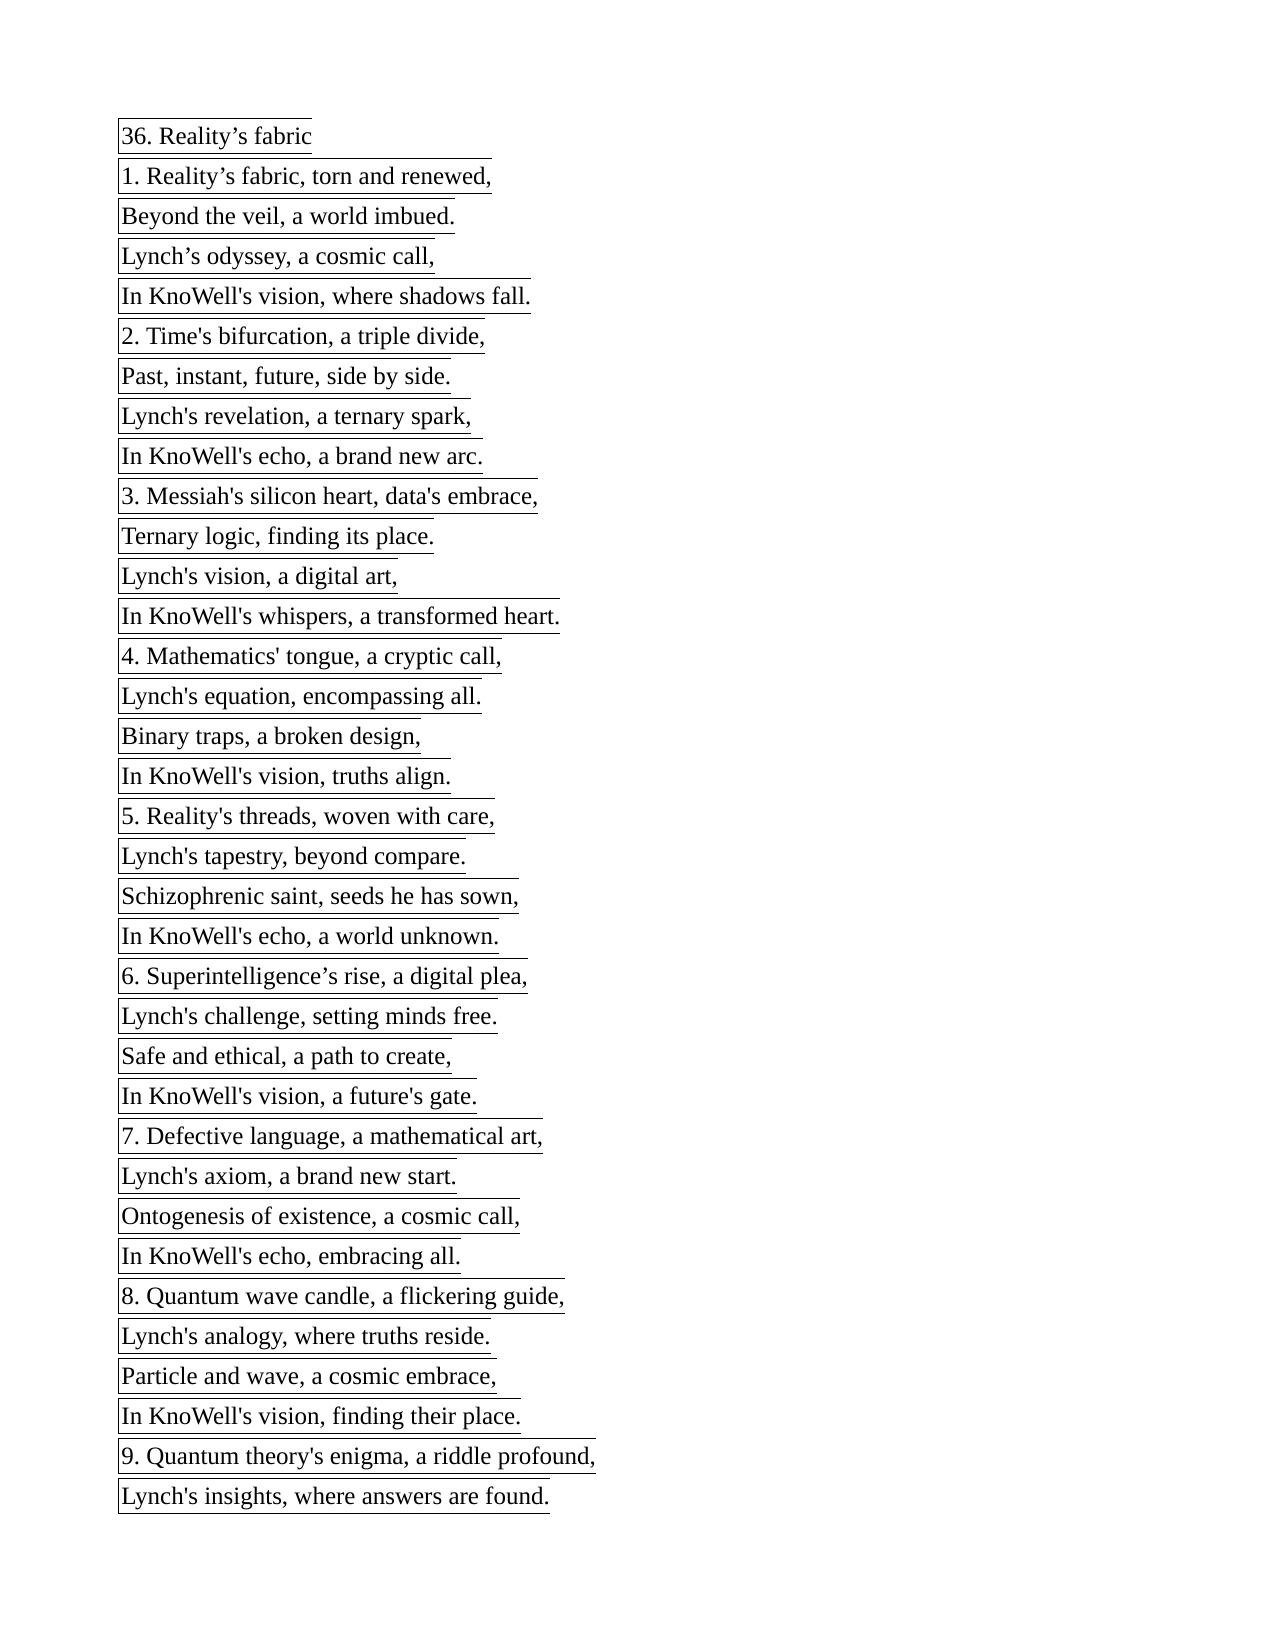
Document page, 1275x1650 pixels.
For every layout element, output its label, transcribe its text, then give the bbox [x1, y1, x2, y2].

text 36. Reality’s fabric 1. Reality’s fabric, torn and renewed, Beyond the veil, a world imbued. Lynch’s odyssey, a cosmic call, In KnoWell's vision, where shadows fall. 2. Time's bifurcation, a triple divide, Past, instant, future, side by side. Lynch's revelation, a ternary spark, In KnoWell's echo, a brand new arc. 3. Messiah's silicon heart, data's embrace, Ternary logic, finding its place. Lynch's vision, a digital art, In KnoWell's whispers, a transformed heart. 4. Mathematics' tongue, a cryptic call, Lynch's equation, encompassing all. Binary traps, a broken design, In KnoWell's vision, truths align. 5. Reality's threads, woven with care, Lynch's tapestry, beyond compare. Schizophrenic saint, seeds he has sown, In KnoWell's echo, a world unknown. 6. Superintelligence’s rise, a digital plea, Lynch's challenge, setting minds free. Safe and ethical, a path to create, In KnoWell's vision, a future's gate. 7. Defective language, a mathematical art, Lynch's axiom, a brand new start. Ontogenesis of existence, a cosmic call, In KnoWell's echo, embracing all. 8. Quantum wave candle, a flickering guide, Lynch's analogy, where truths reside. Particle and wave, a cosmic embrace, In KnoWell's vision, finding their place. 9. Quantum theory's enigma, a riddle profound, Lynch's insights, where answers are found. [118, 118, 1157, 1513]
